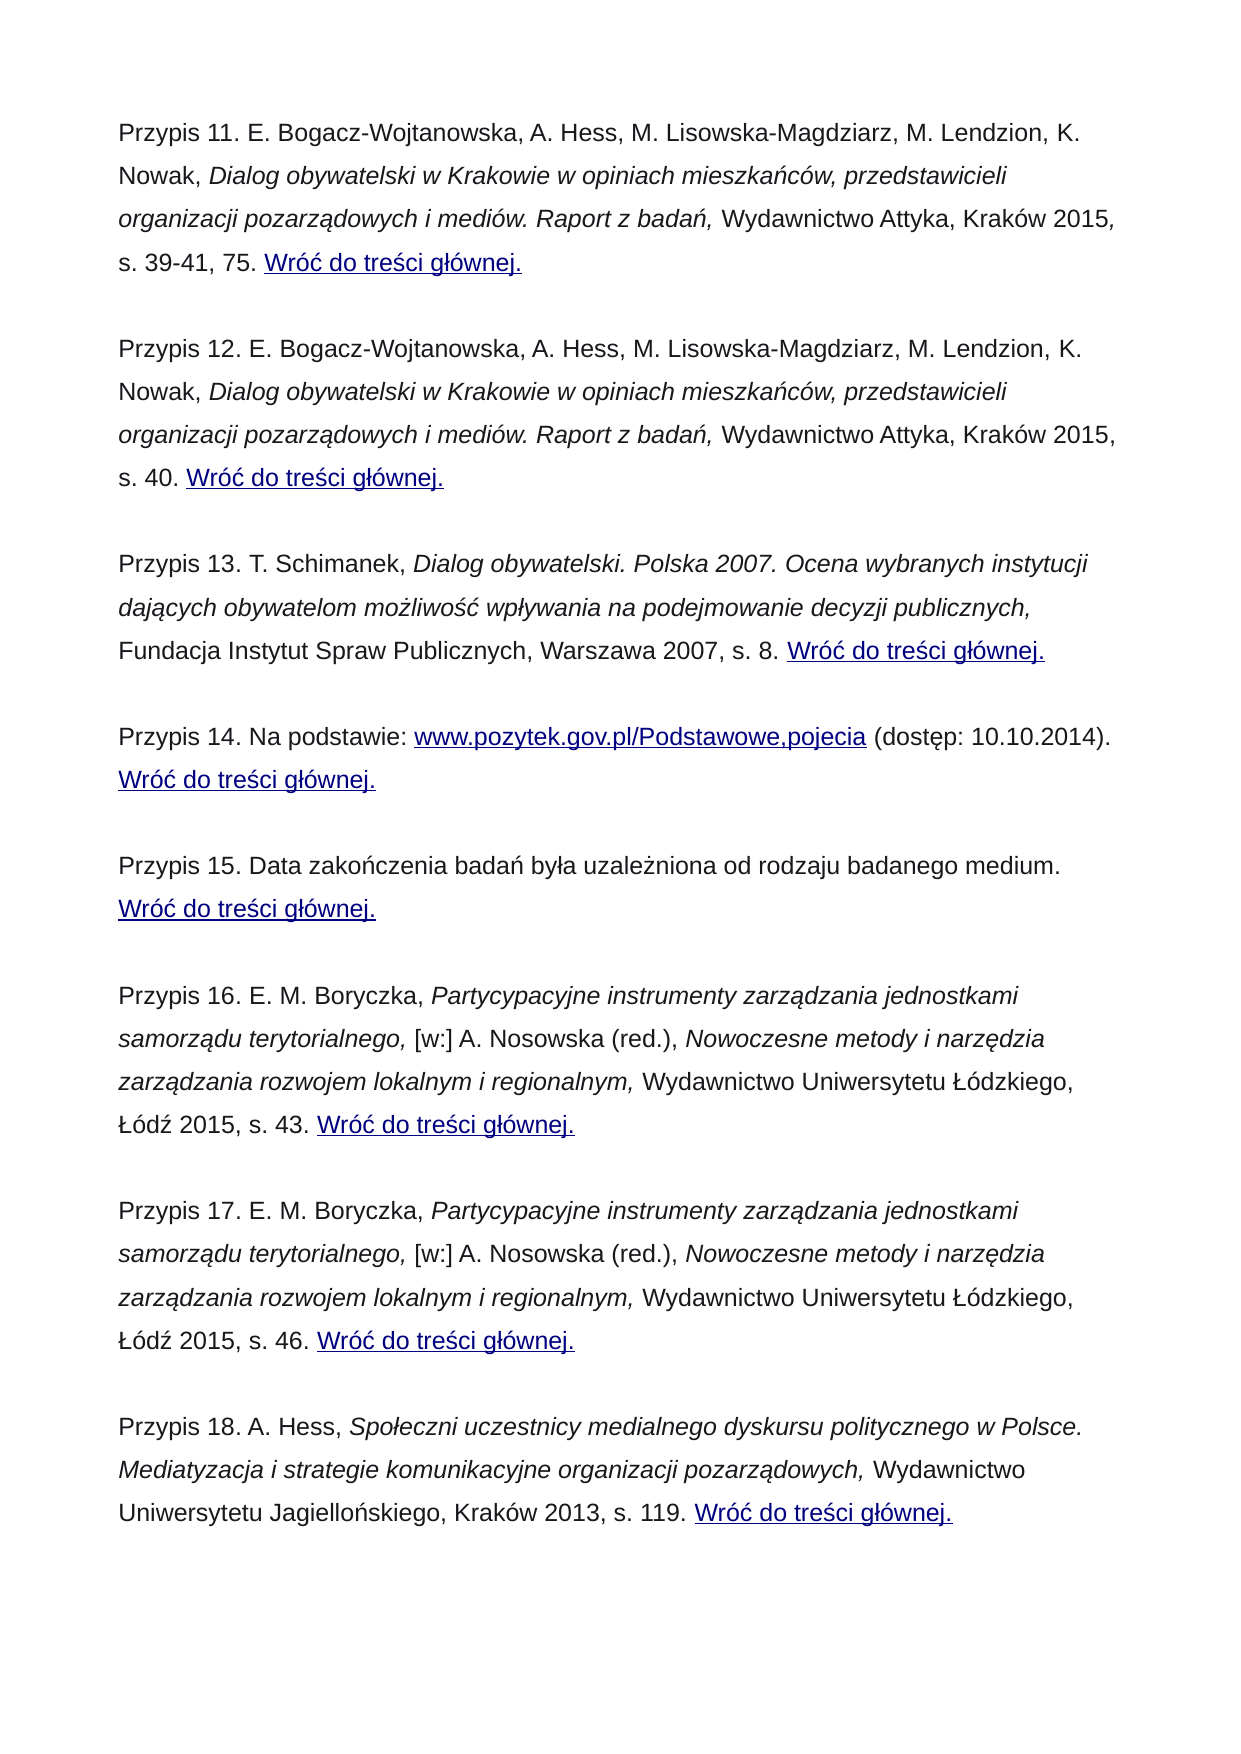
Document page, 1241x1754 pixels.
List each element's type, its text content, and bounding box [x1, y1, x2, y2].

text Przypis 11. E. Bogacz-Wojtanowska, A. Hess, M. Lisowska-Magdziarz, M. Lendzion, K. Nowak, Dialog obywatelski w Krakowie w opiniach mieszkańców, przedstawicieli organizacji pozarządowych i mediów. Raport z badań, Wydawnictwo Attyka, Kraków 2015, s. 39-41, 75. Wróć do treści głównej. [118, 118, 1122, 276]
text Przypis 12. E. Bogacz-Wojtanowska, A. Hess, M. Lisowska-Magdziarz, M. Lendzion, K. Nowak, Dialog obywatelski w Krakowie w opiniach mieszkańców, przedstawicieli organizacji pozarządowych i mediów. Raport z badań, Wydawnictwo Attyka, Kraków 2015, s. 40. Wróć do treści głównej. [118, 334, 1122, 492]
text Przypis 13. T. Schimanek, Dialog obywatelski. Polska 2007. Ocena wybranych instytucji dających obywatelom możliwość wpływania na podejmowanie decyzji publicznych, Fundacja Instytut Spraw Publicznych, Warszawa 2007, s. 8. Wróć do treści głównej. [118, 549, 1122, 664]
text Przypis 14. Na podstawie: www.pozytek.gov.pl/Podstawowe,pojecia (dostęp: 10.10.2014). Wróć do treści głównej. [118, 722, 1122, 794]
text Przypis 18. A. Hess, Społeczni uczestnicy medialnego dyskursu politycznego w Polsce. Mediatyzacja i strategie komunikacyjne organizacji pozarządowych, Wydawnictwo Uniwersytetu Jagiellońskiego, Kraków 2013, s. 119. Wróć do treści głównej. [118, 1412, 1122, 1527]
text Przypis 15. Data zakończenia badań była uzależniona od rodzaju badanego medium. Wróć do treści głównej. [118, 851, 1122, 923]
text Przypis 17. E. M. Boryczka, Partycypacyjne instrumenty zarządzania jednostkami samorządu terytorialnego, [w:] A. Nosowska (red.), Nowoczesne metody i narzędzia zarządzania rozwojem lokalnym i regionalnym, Wydawnictwo Uniwersytetu Łódzkiego, Łódź 2015, s. 46. Wróć do treści głównej. [118, 1196, 1122, 1354]
text Przypis 16. E. M. Boryczka, Partycypacyjne instrumenty zarządzania jednostkami samorządu terytorialnego, [w:] A. Nosowska (red.), Nowoczesne metody i narzędzia zarządzania rozwojem lokalnym i regionalnym, Wydawnictwo Uniwersytetu Łódzkiego, Łódź 2015, s. 43. Wróć do treści głównej. [118, 981, 1122, 1139]
